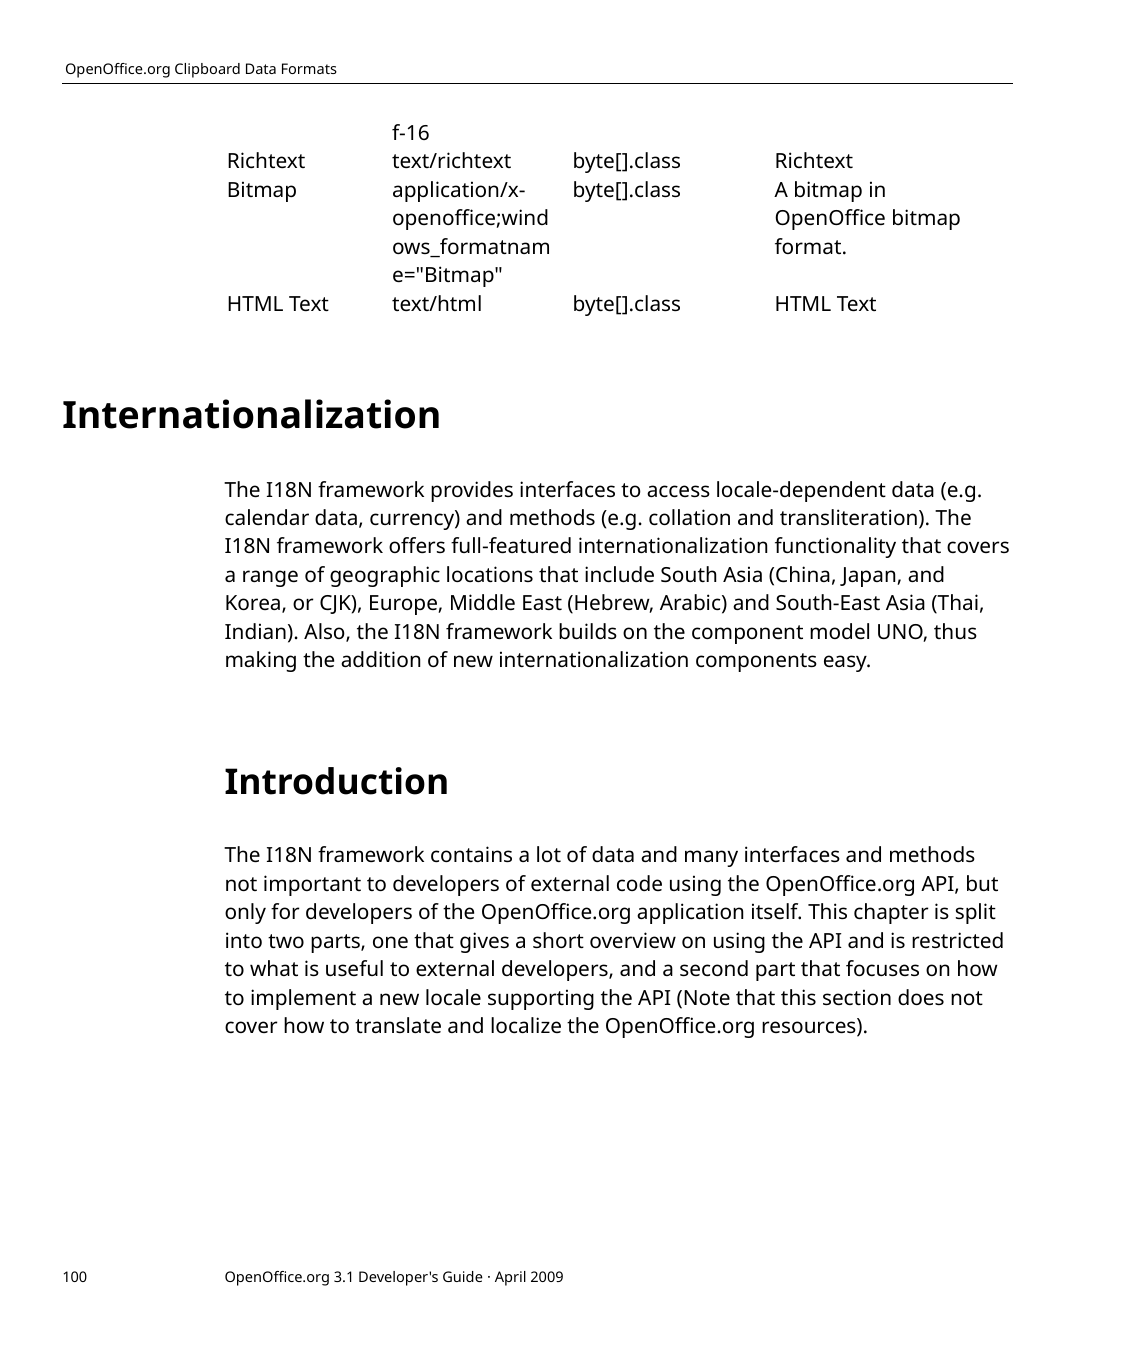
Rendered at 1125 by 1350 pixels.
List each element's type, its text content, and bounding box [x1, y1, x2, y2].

text The I18N framework contains a lot of data and many interfaces and methods not important to developers of external code using the OpenOffice.org API, but only for developers of the OpenOffice.org application itself. This chapter is split into two parts, one that gives a short overview on using the API and is restricted to what is useful to external developers, and a second part that focuses on how to implement a new locale supporting the API (Note that this section does not cover how to translate and localize the OpenOffice.org resources). [224, 840, 1013, 1039]
table_cell text/html [392, 289, 572, 317]
table_cell Bitmap [227, 175, 392, 289]
table_cell [227, 118, 392, 147]
subtitle Introduction [224, 757, 1013, 805]
table_cell HTML Text [227, 289, 392, 317]
table_cell text/richtext [392, 147, 572, 175]
table_cell Richtext [227, 147, 392, 175]
text The I18N framework provides interfaces to access locale-dependent data (e.g. calendar data, currency) and methods (e.g. collation and transliteration). The I18N framework offers full-featured internationalization functionality that covers a range of geographic locations that include South Asia (China, Japan, and Korea, or CJK), Europe, Middle East (Hebrew, Arabic) and South-East Asia (Thai, Indian). Also, the I18N framework builds on the component model UNO, thus making the addition of new internationalization components easy. [224, 475, 1013, 674]
subtitle Internationalization [62, 388, 1013, 439]
table_cell Richtext [774, 147, 1012, 175]
table_cell HTML Text [774, 289, 1012, 317]
table_cell byte[].class [573, 175, 774, 289]
table_cell f-16 [392, 118, 572, 147]
table_cell application/x-openoffice;windows_formatname="Bitmap" [392, 175, 572, 289]
table_cell byte[].class [573, 289, 774, 317]
table_cell [573, 118, 774, 147]
table_cell [774, 118, 1012, 147]
table_cell A bitmap in OpenOffice bitmap format. [774, 175, 1012, 289]
table_cell byte[].class [573, 147, 774, 175]
